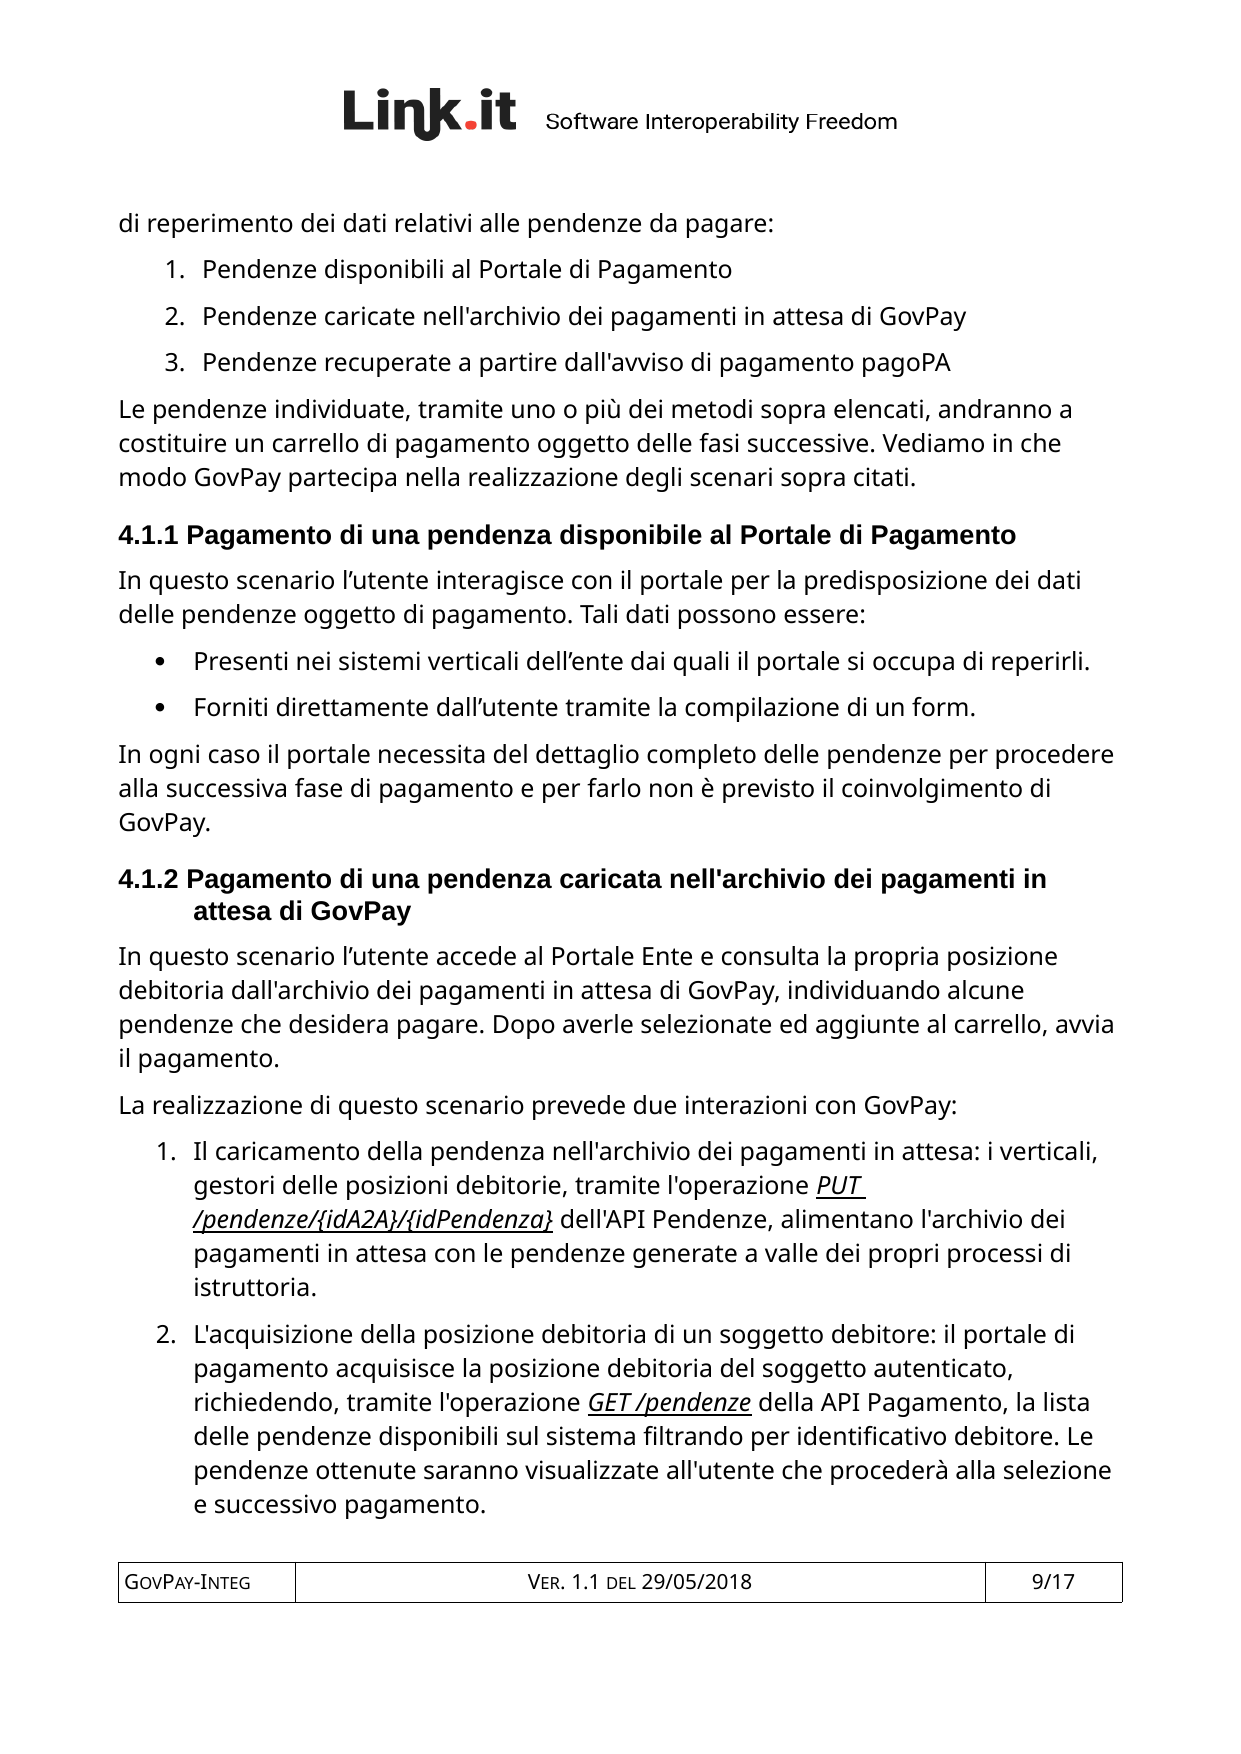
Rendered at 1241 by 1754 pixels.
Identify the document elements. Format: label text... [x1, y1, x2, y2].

text In ogni caso il portale necessita del dettaglio completo delle pendenze per procedere alla successiva fase di pagamento e per farlo non è previsto il coinvolgimento di GovPay. [118, 736, 1122, 838]
text Le pendenze individuate, tramite uno o più dei metodi sopra elencati, andranno a costituire un carrello di pagamento oggetto delle fasi successive. Vediamo in che modo GovPay partecipa nella realizzazione degli scenari sopra citati. [118, 392, 1122, 494]
text La realizzazione di questo scenario prevede due interazioni con GovPay: [118, 1087, 1122, 1121]
list Pendenze caricate nell'archivio dei pagamenti in attesa di GovPay [164, 298, 1122, 333]
list Il caricamento della pendenza nell'archivio dei pagamenti in attesa: i verticali, gestori delle posizioni debitorie, tramite l'operazione PUT /pendenze/{idA2A}/{idPendenza} dell'API Pendenze, alimentano l'archivio dei pagamenti in attesa con le pendenze generate a valle dei propri processi di istruttoria. [156, 1134, 1122, 1304]
text In questo scenario l’utente interagisce con il portale per la predisposizione dei dati delle pendenze oggetto di pagamento. Tali dati possono essere: [118, 563, 1122, 631]
subtitle Pagamento di una pendenza disponibile al Portale di Pagamento [118, 519, 1122, 550]
list Pendenze recuperate a partire dall'avviso di pagamento pagoPA [164, 345, 1122, 379]
list L'acquisizione della posizione debitoria di un soggetto debitore: il portale di pagamento acquisisce la posizione debitoria del soggetto autenticato, richiedendo, tramite l'operazione GET /pendenze della API Pagamento, la lista delle pendenze disponibili sul sistema filtrando per identificativo debitore. Le pendenze ottenute saranno visualizzate all'utente che procederà alla selezione e successivo pagamento. [156, 1317, 1122, 1521]
list Presenti nei sistemi verticali dell’ente dai quali il portale si occupa di reperirli. [156, 643, 1122, 677]
subtitle Pagamento di una pendenza caricata nell'archivio dei pagamenti in attesa di GovPay [118, 863, 1122, 926]
text In questo scenario l’utente accede al Portale Ente e consulta la propria posizione debitoria dall'archivio dei pagamenti in attesa di GovPay, individuando alcune pendenze che desidera pagare. Dopo averle selezionate ed aggiunte al carrello, avvia il pagamento. [118, 938, 1122, 1075]
list Pendenze disponibili al Portale di Pagamento [164, 252, 1122, 286]
list Forniti direttamente dall’utente tramite la compilazione di un form. [156, 690, 1122, 724]
text di reperimento dei dati relativi alle pendenze da pagare: [118, 205, 1122, 239]
picture [269, 69, 971, 152]
